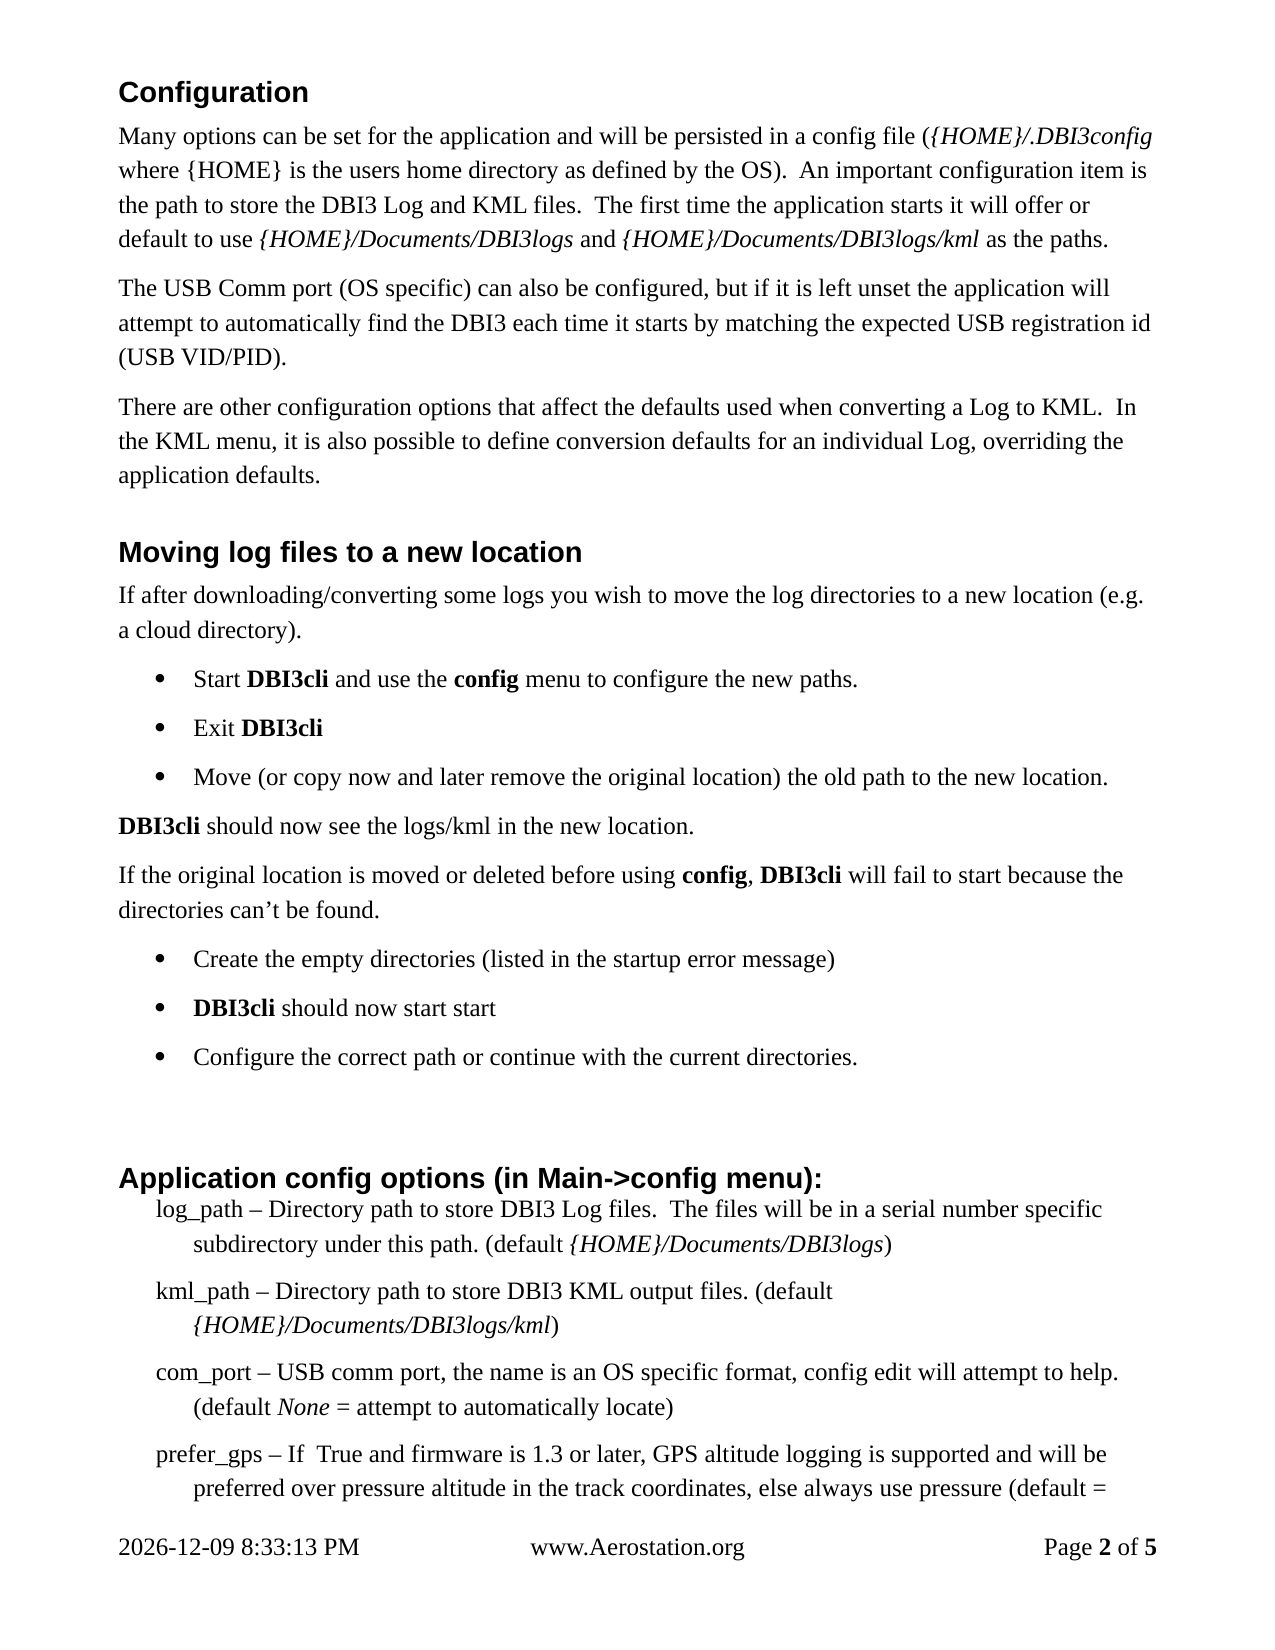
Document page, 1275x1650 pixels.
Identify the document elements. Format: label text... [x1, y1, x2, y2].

list Move (or copy now and later remove the original location) the old path to the new location. [156, 762, 1157, 791]
subtitle Moving log files to a new location [118, 534, 1157, 568]
list Create the empty directories (listed in the startup error message) [156, 944, 1157, 973]
list kml_path – Directory path to store DBI3 KML output files. (default {HOME}/Documents/DBI3logs/kml) [156, 1276, 1157, 1339]
text If after downloading/converting some logs you wish to move the log directories to a new location (e.g. a cloud directory). [118, 581, 1157, 644]
text The USB Comm port (OS specific) can also be configured, but if it is left unset the application will attempt to automatically find the DBI3 each time it starts by matching the expected USB registration id (USB VID/PID). [118, 273, 1157, 371]
list prefer_gps – If True and firmware is 1.3 or later, GPS altitude logging is supported and will be preferred over pressure altitude in the track coordinates, else always use pressure (default = [156, 1439, 1157, 1502]
text DBI3cli should now see the logs/kml in the new location. [118, 811, 1157, 840]
list Exit DBI3cli [156, 713, 1157, 742]
list com_port – USB comm port, the name is an OS specific format, config edit will attempt to help. (default None = attempt to automatically locate) [156, 1357, 1157, 1421]
list log_path – Directory path to store DBI3 Log files. The files will be in a serial number specific subdirectory under this path. (default {HOME}/Documents/DBI3logs) [156, 1194, 1157, 1258]
text Many options can be set for the application and will be persisted in a config file ({HOME}/.DBI3config where {HOME} is the users home directory as defined by the OS). An important configuration item is the path to store the DBI3 Log and KML files. The first time the application starts it will offer or default to use {HOME}/Documents/DBI3logs and {HOME}/Documents/DBI3logs/kml as the paths. [118, 121, 1157, 253]
subtitle Configuration [118, 75, 1157, 108]
subtitle Application config options (in Main->config menu): [118, 1161, 1157, 1194]
text There are other configuration options that affect the defaults used when converting a Log to KML. In the KML menu, it is also possible to define conversion defaults for an individual Log, overriding the application defaults. [118, 392, 1157, 489]
list Start DBI3cli and use the config menu to configure the new paths. [156, 664, 1157, 693]
text If the original location is moved or deleted before using config, DBI3cli will fail to start because the directories can’t be found. [118, 860, 1157, 924]
list Configure the correct path or continue with the current directories. [156, 1042, 1157, 1071]
list DBI3cli should now start start [156, 993, 1157, 1022]
